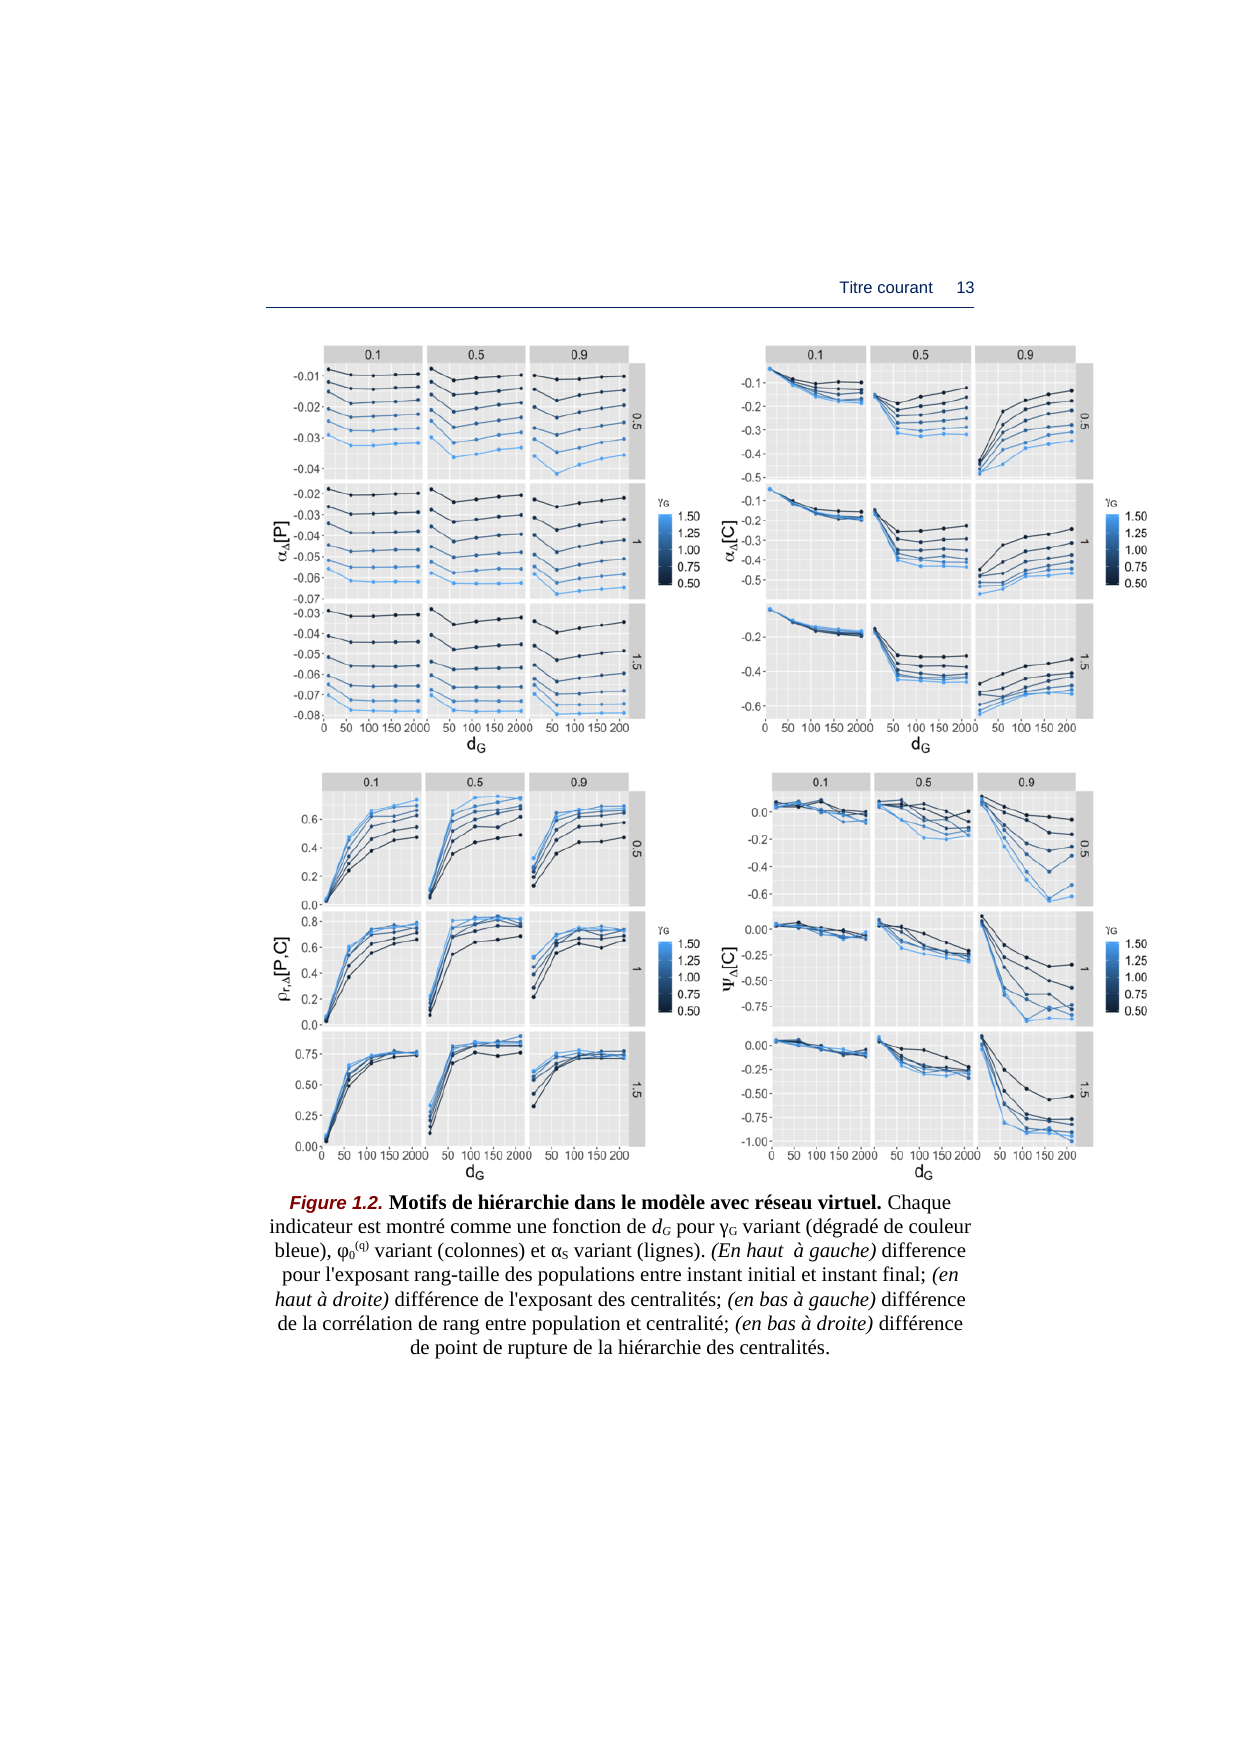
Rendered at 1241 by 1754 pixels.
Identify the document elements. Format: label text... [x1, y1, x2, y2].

text Figure 1.2. Motifs de hiérarchie dans le modèle avec réseau virtuel. Chaque indicateur est montré comme une fonction de dG pour γG variant (dégradé de couleur bleue), φ0(q) variant (colonnes) et αS variant (lignes). (En haut à gauche) difference pour l'exposant rang-taille des populations entre instant initial et instant final; (en haut à droite) différence de l'exposant des centralités; (en bas à gauche) différence de la corrélation de rang entre population et centralité; (en bas à droite) différence de point de rupture de la hiérarchie des centralités. [266, 1191, 974, 1359]
picture [265, 336, 1160, 1191]
